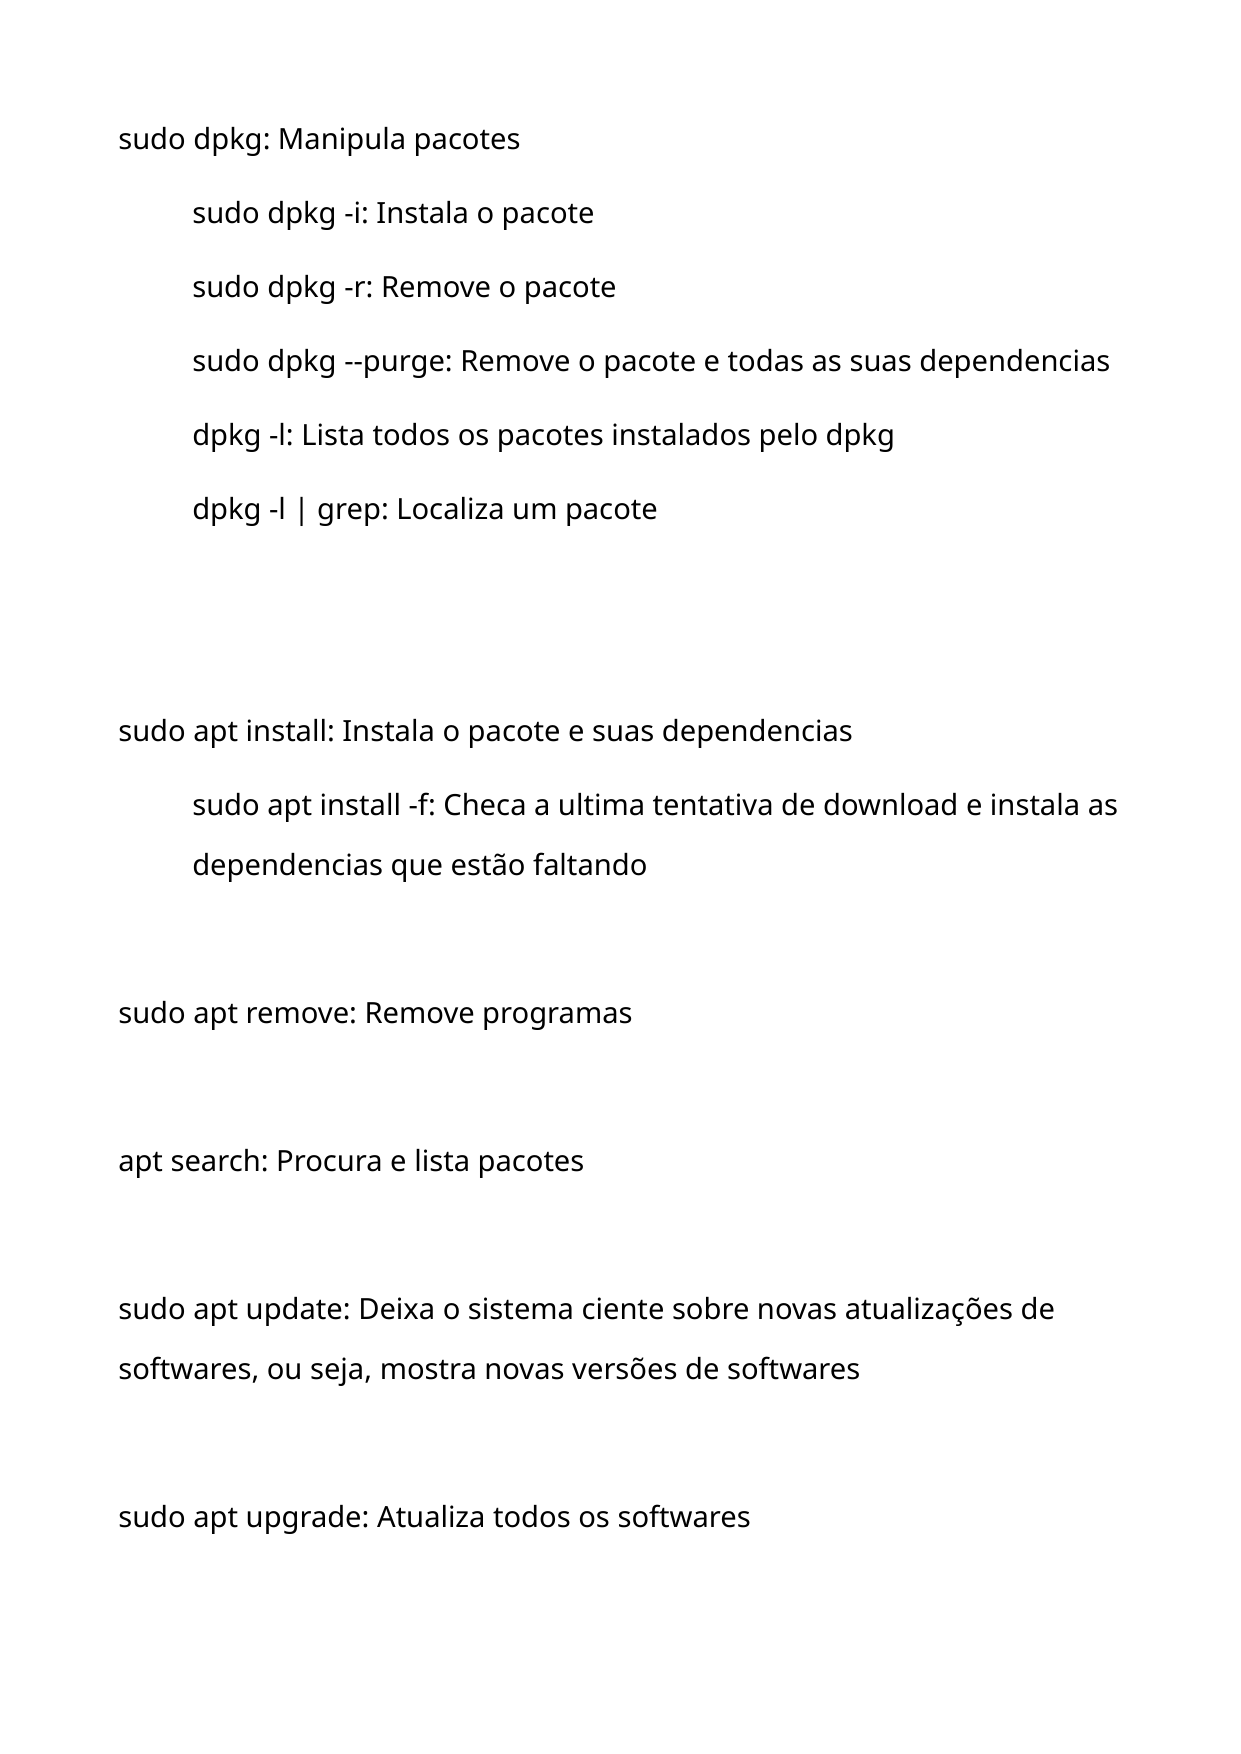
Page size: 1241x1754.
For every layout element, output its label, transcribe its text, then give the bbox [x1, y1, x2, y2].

text sudo apt install: Instala o pacote e suas dependencias [118, 711, 1122, 750]
text sudo apt install -f: Checa a ultima tentativa de download e instala as dependencias que estão faltando [118, 785, 1122, 884]
text sudo apt upgrade: Atualiza todos os softwares [118, 1496, 1122, 1536]
text sudo apt update: Deixa o sistema ciente sobre novas atualizações de softwares, ou seja, mostra novas versões de softwares [118, 1288, 1122, 1388]
text sudo dpkg: Manipula pacotes [118, 118, 1122, 158]
text sudo dpkg -r: Remove o pacote [118, 266, 1122, 306]
text sudo dpkg --purge: Remove o pacote e todas as suas dependencias [118, 340, 1122, 380]
text sudo apt remove: Remove programas [118, 992, 1122, 1032]
text sudo dpkg -i: Instala o pacote [118, 192, 1122, 232]
text apt search: Procura e lista pacotes [118, 1140, 1122, 1180]
text dpkg -l: Lista todos os pacotes instalados pelo dpkg [118, 414, 1122, 454]
text dpkg -l | grep: Localiza um pacote [118, 488, 1122, 528]
